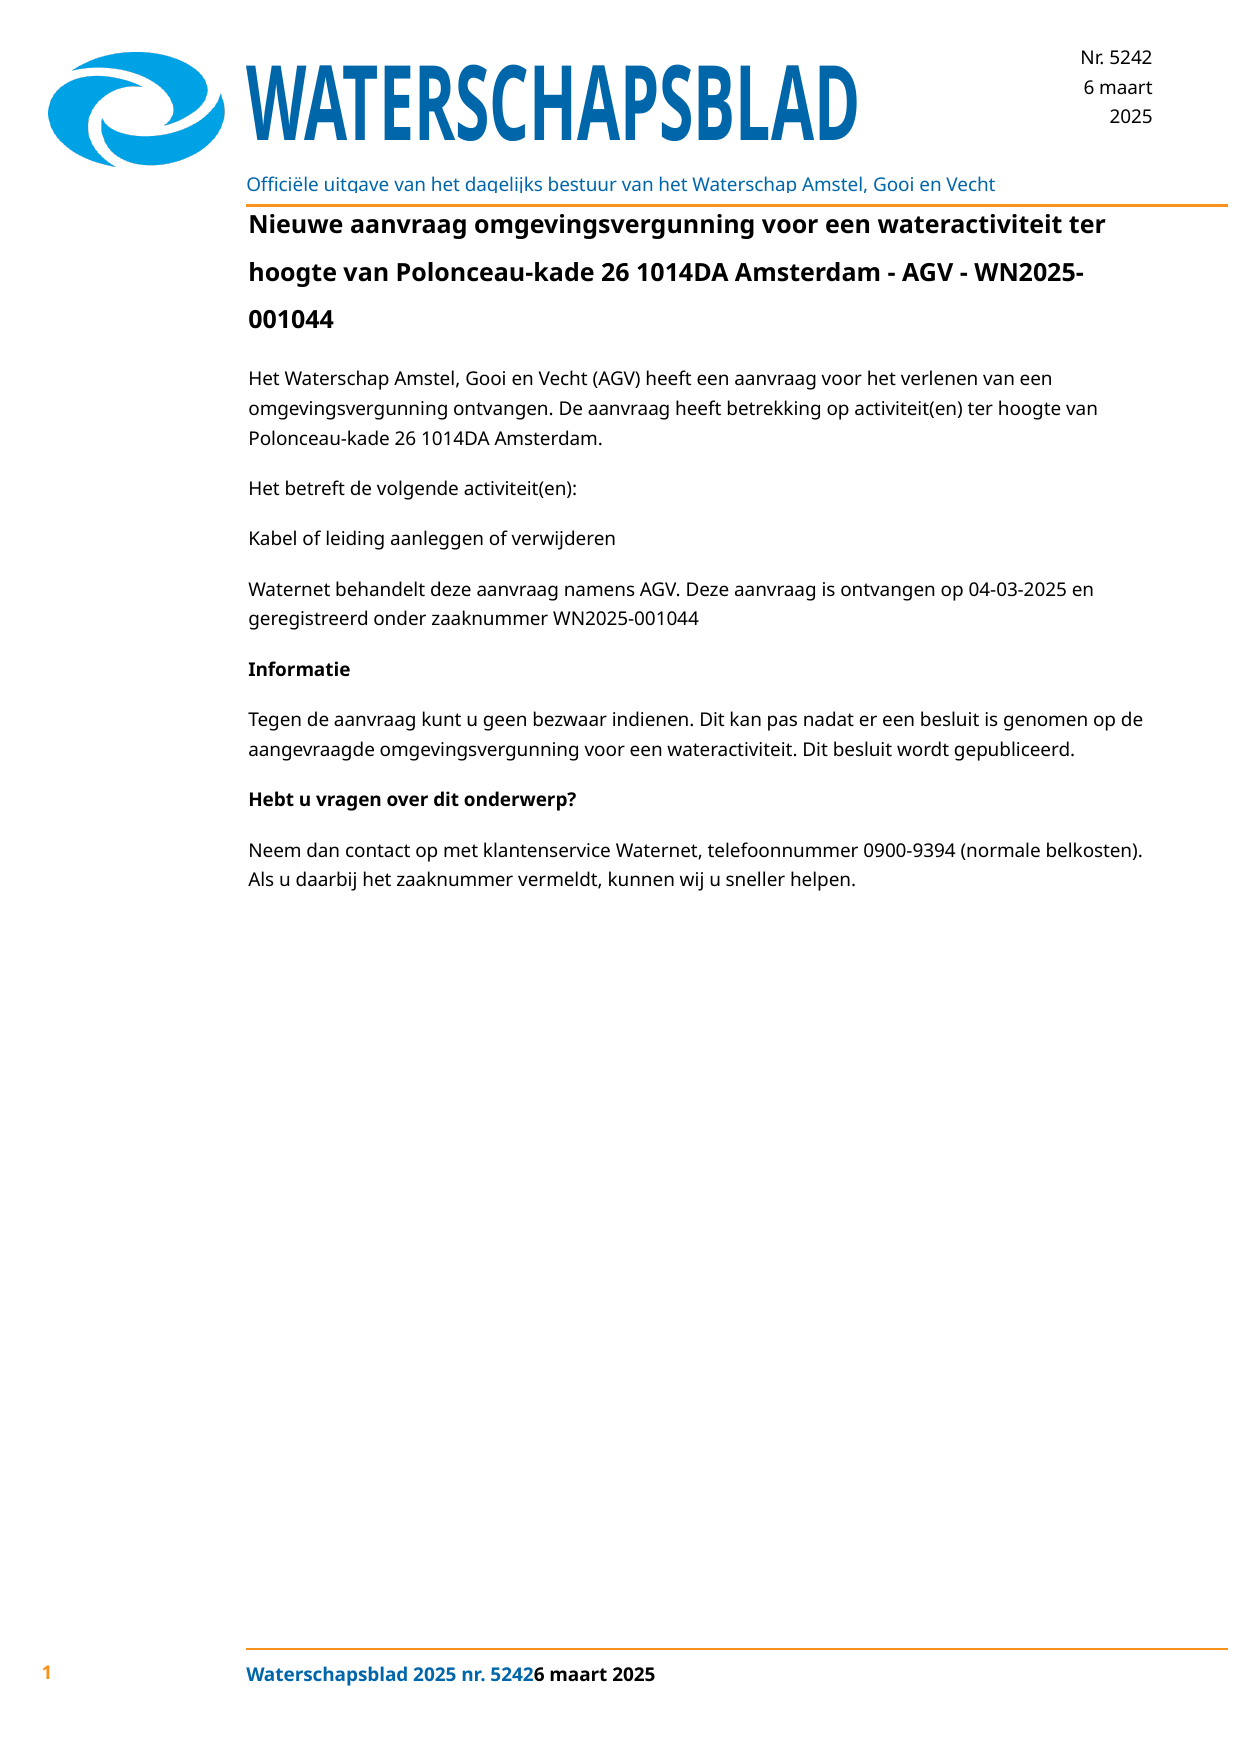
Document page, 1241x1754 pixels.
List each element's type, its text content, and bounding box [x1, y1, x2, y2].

text Waternet behandelt deze aanvraag namens AGV. Deze aanvraag is ontvangen op 04-03-2025 en geregistreerd onder zaaknummer WN2025-001044 [248, 576, 1152, 631]
text Informatie [248, 656, 1152, 682]
text Hebt u vragen over dit onderwerp? [248, 786, 1152, 812]
text Tegen de aanvraag kunt u geen bezwaar indienen. Dit kan pas nadat er een besluit is genomen op de aangevraagde omgevingsvergunning voor een wateractiviteit. Dit besluit wordt gepubliceerd. [248, 706, 1152, 762]
text Nieuwe aanvraag omgevingsvergunning voor een wateractiviteit ter hoogte van Polonceau-kade 26 1014DA Amsterdam - AGV - WN2025-001044 [248, 207, 1152, 336]
text Neem dan contact op met klantenservice Waternet, telefoonnummer 0900-9394 (normale belkosten). Als u daarbij het zaaknummer vermeldt, kunnen wij u sneller helpen. [248, 837, 1152, 892]
text Het Waterschap Amstel, Gooi en Vecht (AGV) heeft een aanvraag voor het verlenen van een omgevingsvergunning ontvangen. De aanvraag heeft betrekking op activiteit(en) ter hoogte van Polonceau-kade 26 1014DA Amsterdam. [248, 366, 1152, 450]
picture [41, 47, 231, 172]
text Het betreft de volgende activiteit(en): [248, 475, 1152, 501]
text Kabel of leiding aanleggen of verwijderen [248, 526, 1152, 551]
